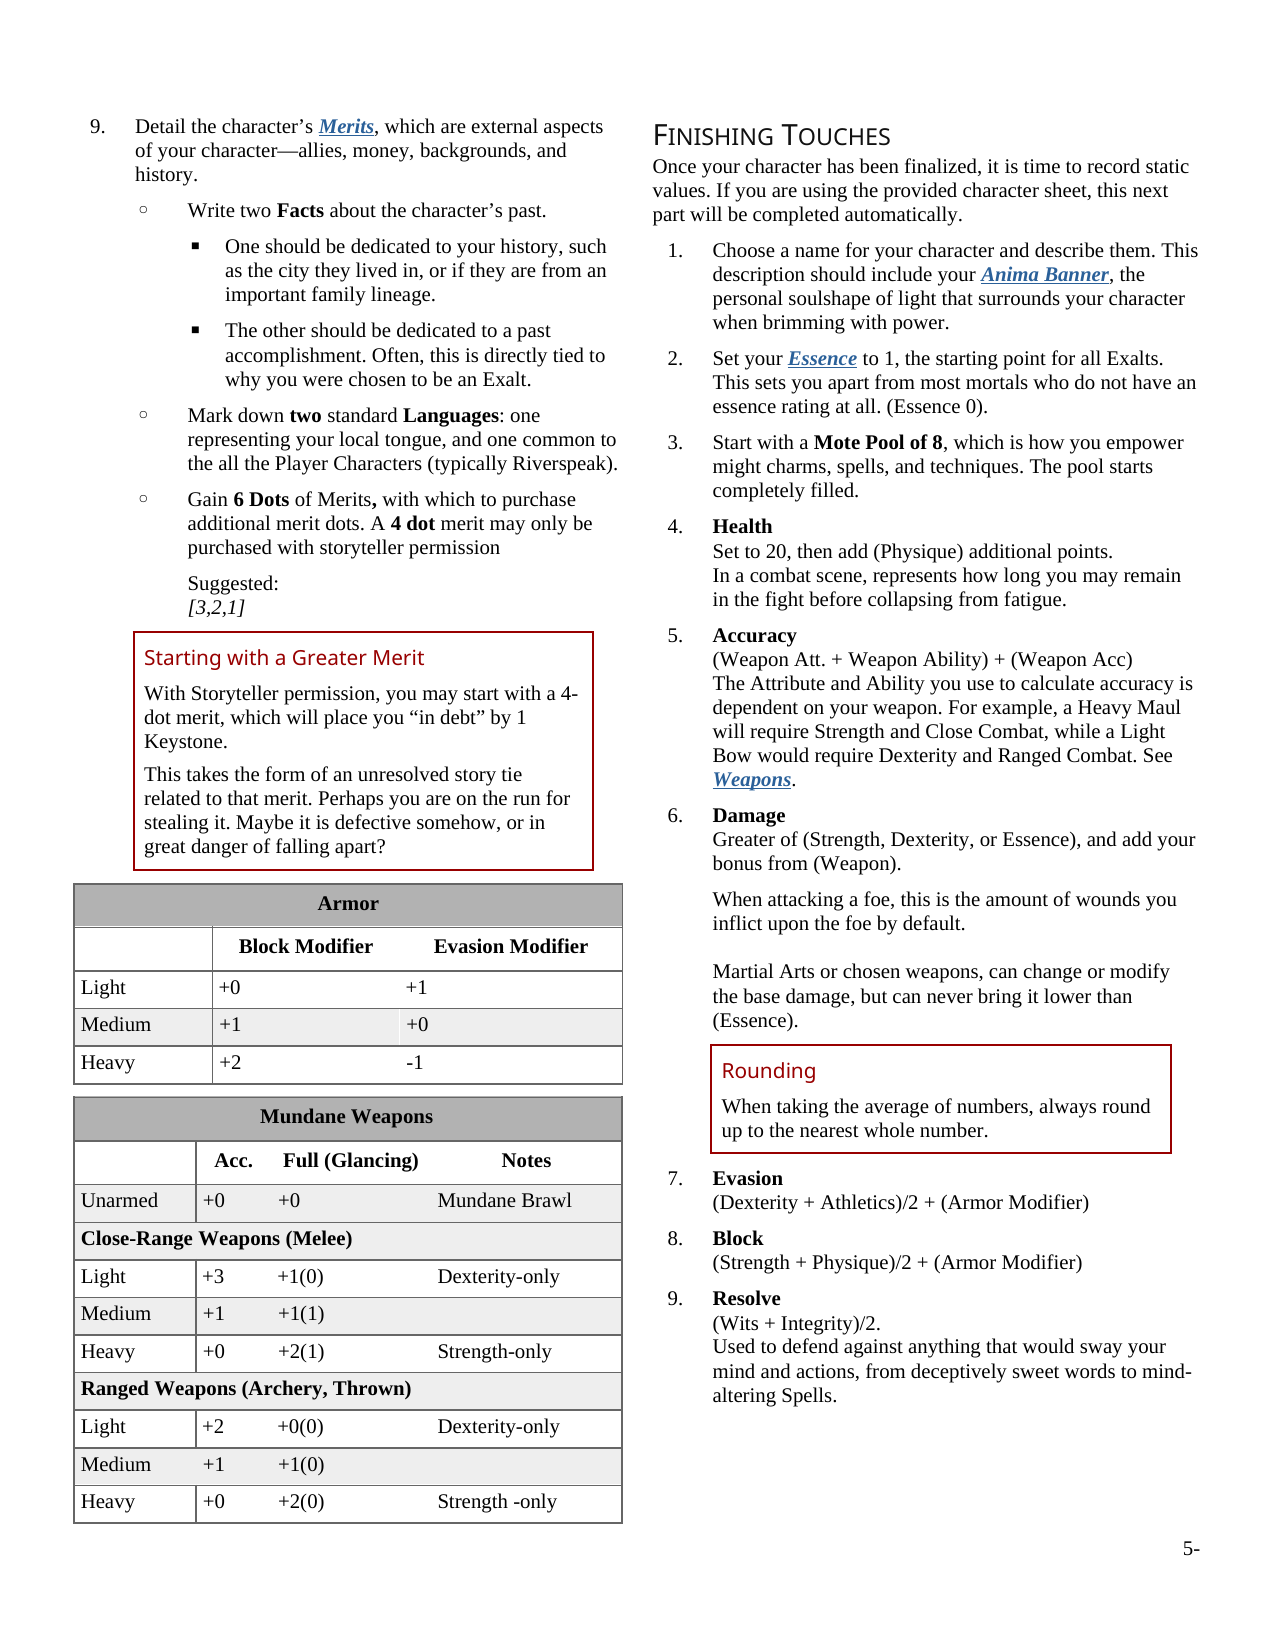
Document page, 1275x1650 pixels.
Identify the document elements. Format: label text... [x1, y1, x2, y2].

table_cell +2 [213, 1047, 399, 1083]
table_cell Evasion Modifier [400, 928, 622, 970]
table_cell +1 [213, 1009, 399, 1045]
table_cell Notes [431, 1142, 621, 1184]
list Mark down two standard Languages: one representing your local tongue, and one common to the all the Player Characters (typically Riverspeak). [135, 403, 622, 475]
list Health Set to 20, then add (Physique) additional points. In a combat scene, represents how long you may remain in the fight before collapsing from fatigue. [667, 514, 1200, 611]
table_cell Close-Range Weapons (Melee) [75, 1223, 621, 1259]
table_cell +0 [400, 1009, 622, 1045]
table_cell +1 [400, 972, 622, 1008]
table_cell Block Modifier [213, 928, 399, 970]
table_cell +1 [197, 1298, 271, 1334]
table_cell +1 [196, 1449, 271, 1484]
subtitle Finishing Touches [652, 114, 1200, 154]
table_cell [75, 1142, 195, 1184]
table_cell [75, 928, 212, 970]
list Start with a Mote Pool of 8, which is how you empower might charms, spells, and techniques. The pool starts completely filled. [667, 430, 1200, 502]
table_cell Dexterity-only [431, 1411, 621, 1447]
list Damage Greater of (Strength, Dexterity, or Essence), and add your bonus from (Weapon). [667, 803, 1200, 875]
table_cell Ranged Weapons (Archery, Thrown) [75, 1373, 621, 1409]
table_cell +1(0) [271, 1449, 431, 1484]
table_cell +0 [213, 972, 399, 1008]
table_cell +2(1) [271, 1336, 431, 1372]
table_cell Strength-only [431, 1336, 621, 1372]
table_cell +1(1) [271, 1298, 431, 1334]
table_cell +0 [197, 1185, 271, 1221]
list Write two Facts about the character’s past. [135, 198, 622, 222]
table_header Starting with a Greater Merit With Storyteller permission, you may start with a 4-dot merit, which will place you “in debt” by 1 Keystone. This takes the form of an unresolved story tie related to that merit. Perhaps you are on the run for stealing it. Maybe it is defective somehow, or in great danger of falling apart? [135, 633, 592, 869]
table_cell Heavy [75, 1336, 195, 1372]
table_cell +2(0) [271, 1486, 431, 1522]
table_cell Mundane Brawl [431, 1185, 621, 1221]
table_cell Light [75, 1411, 195, 1447]
table_cell +1(0) [271, 1261, 431, 1297]
table_cell Medium [75, 1009, 212, 1045]
table_cell [431, 1449, 621, 1484]
list One should be dedicated to your history, such as the city they lived in, or if they are from an important family lineage. [187, 234, 622, 306]
table_cell Light [75, 1261, 195, 1297]
table_cell +0 [197, 1336, 271, 1372]
table_cell Heavy [75, 1486, 195, 1522]
table_cell -1 [400, 1047, 622, 1083]
table_header Rounding When taking the average of numbers, always round up to the nearest whole number. [712, 1046, 1170, 1152]
list Block (Strength + Physique)/2 + (Armor Modifier) [667, 1226, 1200, 1274]
table_cell Acc. [197, 1142, 271, 1184]
table_cell Medium [75, 1298, 195, 1334]
table_cell Full (Glancing) [271, 1142, 431, 1184]
table_cell +0 [271, 1185, 431, 1221]
list Suggested: [3,2,1] [135, 571, 622, 619]
list The other should be dedicated to a past accomplishment. Often, this is directly tied to why you were chosen to be an Exalt. [187, 318, 622, 391]
table_cell [431, 1298, 621, 1334]
table_cell Light [75, 972, 212, 1008]
list Gain 6 Dots of Merits, with which to purchase additional merit dots. A 4 dot merit may only be purchased with storyteller permission [135, 487, 622, 559]
table_cell Unarmed [75, 1185, 195, 1221]
table_cell Dexterity-only [431, 1261, 621, 1297]
table_cell +3 [197, 1261, 271, 1297]
list Accuracy (Weapon Att. + Weapon Ability) + (Weapon Acc) The Attribute and Ability you use to calculate accuracy is dependent on your weapon. For example, a Heavy Maul will require Strength and Close Combat, while a Light Bow would require Dexterity and Ranged Combat. See Weapons. [667, 623, 1200, 791]
table_header Armor [75, 885, 622, 926]
table_cell +2 [197, 1411, 271, 1447]
table_header Mundane Weapons [75, 1098, 621, 1140]
table_cell Heavy [75, 1047, 212, 1083]
list Resolve (Wits + Integrity)/2. Used to defend against anything that would sway your mind and actions, from deceptively sweet words to mind-altering Spells. [667, 1286, 1200, 1407]
table_cell Strength -only [431, 1486, 621, 1522]
table_cell Medium [75, 1449, 196, 1484]
list Choose a name for your character and describe them. This description should include your Anima Banner, the personal soulshape of light that surrounds your character when brimming with power. [667, 238, 1200, 334]
table_cell +0 [197, 1486, 271, 1522]
text Once your character has been finalized, it is time to record static values. If you are using the provided character sheet, this next part will be completed automatically. [652, 154, 1200, 226]
list Evasion (Dexterity + Athletics)/2 + (Armor Modifier) [667, 1166, 1200, 1214]
list Set your Essence to 1, the starting point for all Exalts. This sets you apart from most mortals who do not have an essence rating at all. (Essence 0). [667, 346, 1200, 418]
table_cell +0(0) [271, 1411, 431, 1447]
list When attacking a foe, this is the amount of wounds you inflict upon the foe by default. Martial Arts or chosen weapons, can change or modify the base damage, but can never bring it lower than (Essence). [667, 887, 1200, 1032]
list Detail the character’s Merits, which are external aspects of your character—allies, money, backgrounds, and history. [90, 114, 622, 186]
